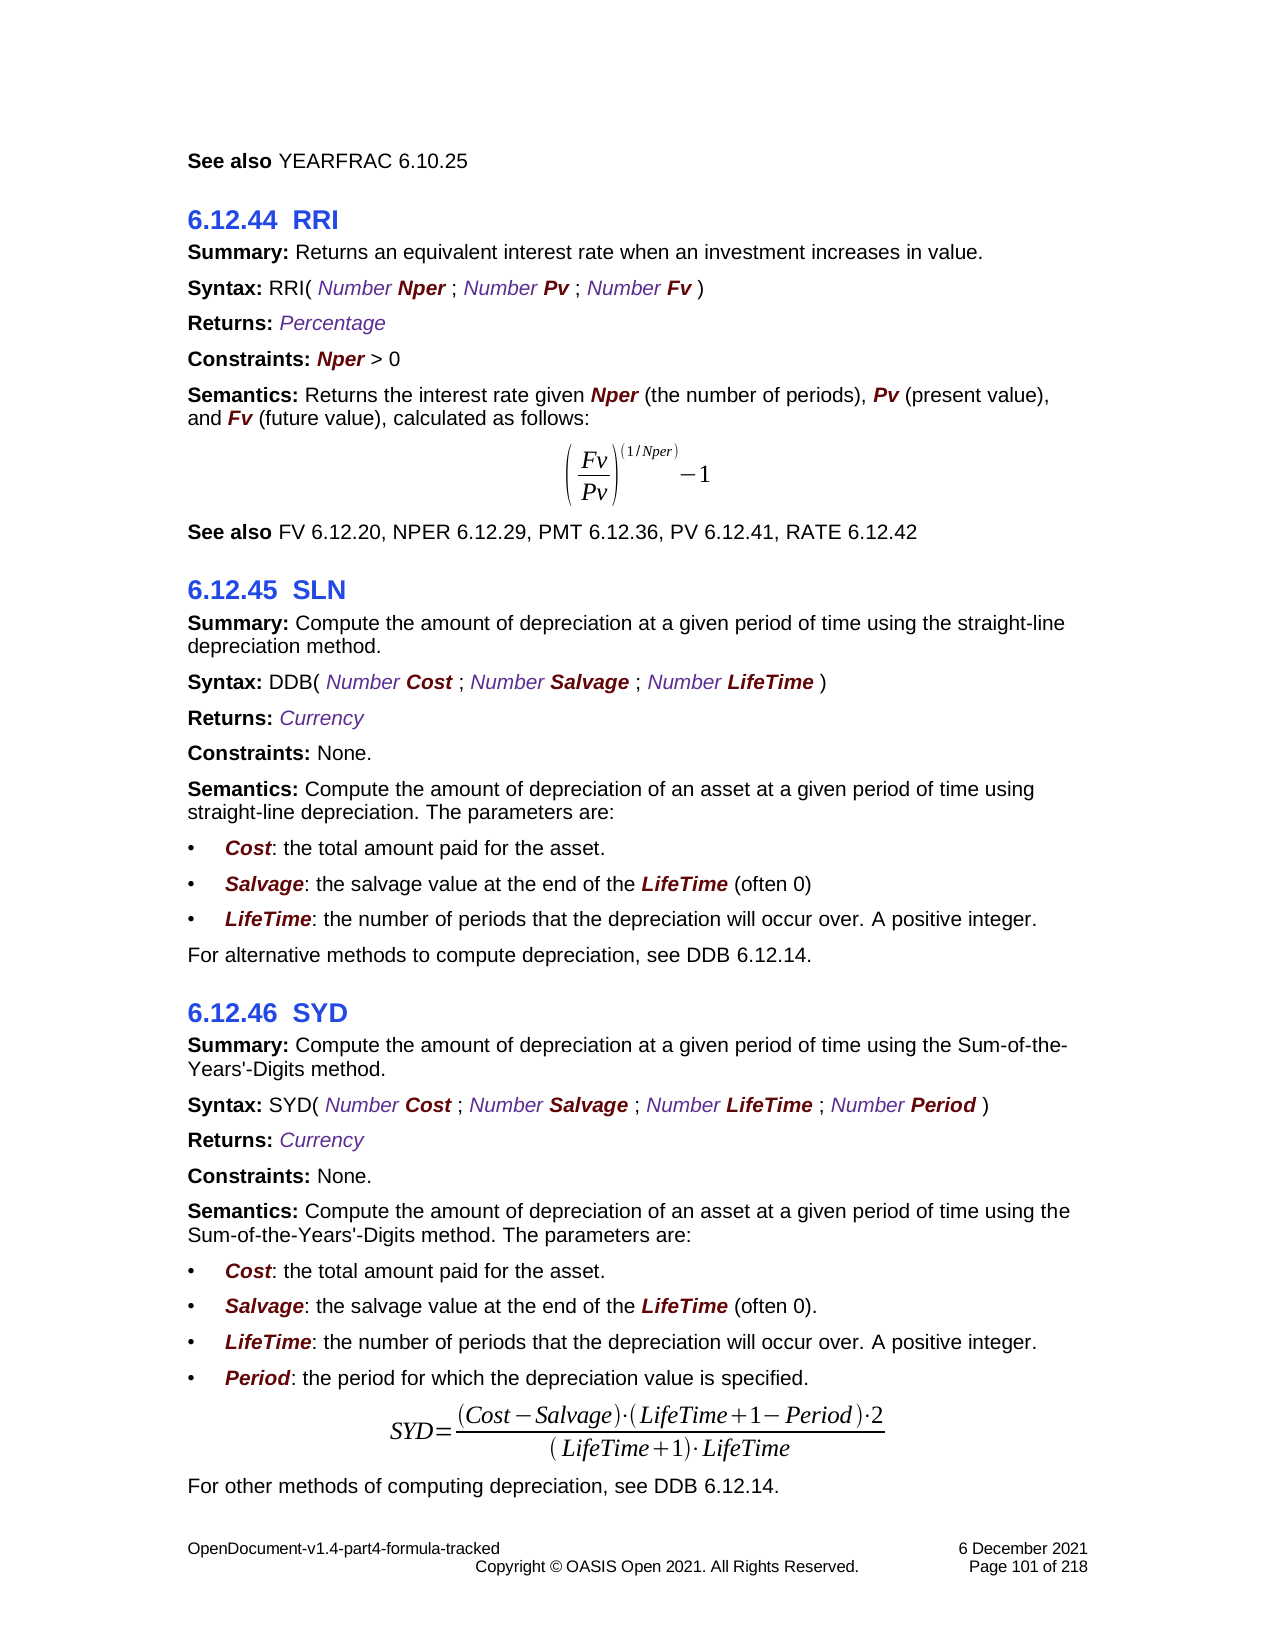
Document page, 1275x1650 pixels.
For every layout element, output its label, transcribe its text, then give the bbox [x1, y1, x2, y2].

list Period: the period for which the depreciation value is specified. [187, 1366, 1088, 1389]
text Constraints: None. [187, 742, 1088, 765]
list Salvage: the salvage value at the end of the LifeTime (often 0). [187, 1295, 1088, 1318]
text For other methods of computing depreciation, see DDB 6.12.14. [187, 1474, 1088, 1498]
text Returns: Percentage [187, 312, 1088, 335]
text Syntax: DDB( Number Cost ; Number Salvage ; Number LifeTime ) [187, 670, 1088, 694]
subtitle RRI [187, 204, 1088, 234]
text Syntax: SYD( Number Cost ; Number Salvage ; Number LifeTime ; Number Period ) [187, 1093, 1088, 1117]
text Semantics: Compute the amount of depreciation of an asset at a given period of time using the Sum-of-the-Years'-Digits method. The parameters are: [187, 1200, 1088, 1247]
list Cost: the total amount paid for the asset. [187, 1259, 1088, 1283]
text Syntax: RRI( Number Nper ; Number Pv ; Number Fv ) [187, 276, 1088, 300]
text Semantics: Compute the amount of depreciation of an asset at a given period of time using straight-line depreciation. The parameters are: [187, 777, 1088, 824]
text See also FV 6.12.20, NPER 6.12.29, PMT 6.12.36, PV 6.12.41, RATE 6.12.42 [187, 521, 1088, 544]
text Returns: Currency [187, 706, 1088, 729]
list Cost: the total amount paid for the asset. [187, 836, 1088, 860]
text For alternative methods to compute depreciation, see DDB 6.12.14. [187, 943, 1088, 967]
text Constraints: None. [187, 1164, 1088, 1188]
text Semantics: Returns the interest rate given Nper (the number of periods), Pv (present value), and Fv (future value), calculated as follows: [187, 383, 1088, 430]
text Summary: Returns an equivalent interest rate when an investment increases in value. [187, 241, 1088, 264]
text See also YEARFRAC 6.10.25 [187, 150, 1088, 173]
list Salvage: the salvage value at the end of the LifeTime (often 0) [187, 872, 1088, 896]
subtitle SYD [187, 998, 1088, 1028]
list LifeTime: the number of periods that the depreciation will occur over. A positive integer. [187, 1330, 1088, 1354]
text Summary: Compute the amount of depreciation at a given period of time using the Sum-of-the-Years'-Digits method. [187, 1034, 1088, 1081]
text Returns: Currency [187, 1129, 1088, 1152]
list LifeTime: the number of periods that the depreciation will occur over. A positive integer. [187, 908, 1088, 931]
subtitle SLN [187, 575, 1088, 605]
text Summary: Compute the amount of depreciation at a given period of time using the straight-line depreciation method. [187, 611, 1088, 658]
text Constraints: Nper > 0 [187, 347, 1088, 371]
